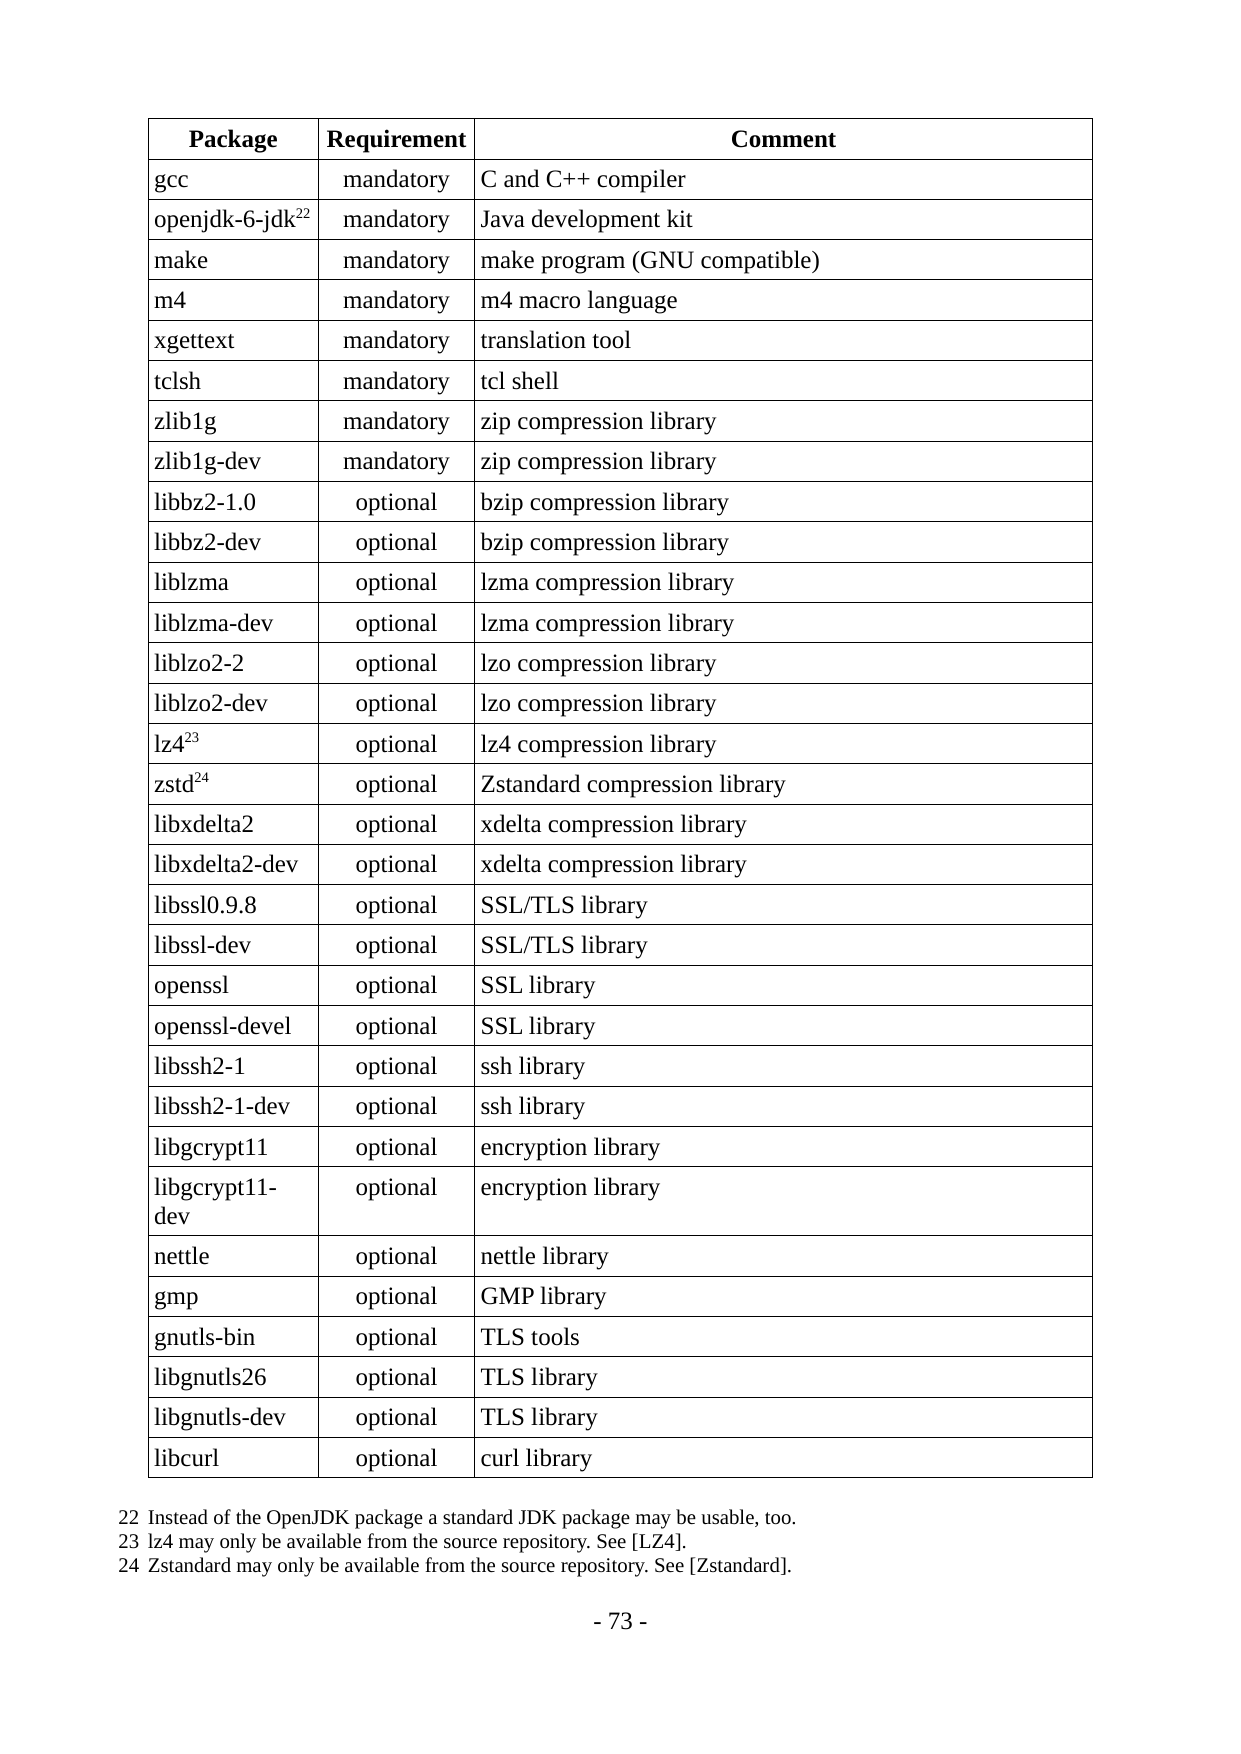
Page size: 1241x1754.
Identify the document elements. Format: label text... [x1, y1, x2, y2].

table_cell libbz2-1.0 [149, 482, 318, 521]
table_cell optional [319, 563, 474, 602]
table_header Requirement [319, 119, 474, 158]
table_header Comment [475, 119, 1092, 158]
table_cell xdelta compression library [475, 805, 1092, 844]
table_cell optional [319, 1167, 474, 1235]
table_cell optional [319, 805, 474, 844]
table_cell gmp [149, 1277, 318, 1316]
table_cell m4 macro language [475, 280, 1092, 320]
table_cell optional [319, 1127, 474, 1166]
table_cell libcurl [149, 1438, 318, 1477]
table_cell ssh library [475, 1087, 1092, 1126]
table_cell lzma compression library [475, 603, 1092, 642]
table_cell liblzo2-2 [149, 643, 318, 682]
table_cell zstd [149, 764, 318, 803]
table_cell make [149, 240, 318, 279]
table_cell SSL/TLS library [475, 925, 1092, 965]
table_cell lz4 compression library [475, 724, 1092, 763]
table_cell optional [319, 684, 474, 723]
table_cell SSL/TLS library [475, 885, 1092, 924]
table_cell optional [319, 603, 474, 642]
table_cell openssl [149, 966, 318, 1005]
table_cell ssh library [475, 1046, 1092, 1086]
table_cell optional [319, 966, 474, 1005]
table_cell mandatory [319, 160, 474, 199]
table_cell optional [319, 1398, 474, 1437]
table_cell mandatory [319, 280, 474, 320]
table_cell mandatory [319, 442, 474, 481]
table_cell libgcrypt11-dev [149, 1167, 318, 1235]
table_cell SSL library [475, 966, 1092, 1005]
table_cell libxdelta2 [149, 805, 318, 844]
table_cell bzip compression library [475, 482, 1092, 521]
table_cell optional [319, 1438, 474, 1477]
table_cell liblzma-dev [149, 603, 318, 642]
table_cell optional [319, 1357, 474, 1397]
table_cell libssl-dev [149, 925, 318, 965]
table_cell gnutls-bin [149, 1317, 318, 1356]
table_cell TLS library [475, 1398, 1092, 1437]
table_cell translation tool [475, 321, 1092, 360]
table_header Package [149, 119, 318, 158]
table_cell libgnutls26 [149, 1357, 318, 1397]
table_cell zlib1g [149, 401, 318, 441]
table_cell optional [319, 724, 474, 763]
table_cell C and C++ compiler [475, 160, 1092, 199]
table_cell encryption library [475, 1167, 1092, 1235]
table_cell optional [319, 1236, 474, 1276]
table_cell openssl-devel [149, 1006, 318, 1045]
table_cell encryption library [475, 1127, 1092, 1166]
table_cell mandatory [319, 401, 474, 441]
table_cell TLS library [475, 1357, 1092, 1397]
table_cell zip compression library [475, 401, 1092, 441]
table_cell xdelta compression library [475, 845, 1092, 884]
table_cell libssh2-1 [149, 1046, 318, 1086]
table_cell bzip compression library [475, 522, 1092, 562]
table_cell tcl shell [475, 361, 1092, 400]
table_cell gcc [149, 160, 318, 199]
table_cell libbz2-dev [149, 522, 318, 562]
table_cell optional [319, 1006, 474, 1045]
table_cell tclsh [149, 361, 318, 400]
table_cell optional [319, 1317, 474, 1356]
table_cell mandatory [319, 361, 474, 400]
table_cell curl library [475, 1438, 1092, 1477]
table_cell lzo compression library [475, 643, 1092, 682]
table_cell optional [319, 643, 474, 682]
table_cell optional [319, 1087, 474, 1126]
table_cell Java development kit [475, 200, 1092, 239]
table_cell optional [319, 925, 474, 965]
table_cell nettle [149, 1236, 318, 1276]
table_cell mandatory [319, 200, 474, 239]
table_cell SSL library [475, 1006, 1092, 1045]
table_cell libssh2-1-dev [149, 1087, 318, 1126]
table_cell optional [319, 845, 474, 884]
table_cell libgcrypt11 [149, 1127, 318, 1166]
table_cell liblzma [149, 563, 318, 602]
table_cell optional [319, 482, 474, 521]
table_cell make program (GNU compatible) [475, 240, 1092, 279]
table_cell nettle library [475, 1236, 1092, 1276]
table_cell optional [319, 885, 474, 924]
table_cell lzma compression library [475, 563, 1092, 602]
table_cell zlib1g-dev [149, 442, 318, 481]
table_cell libssl0.9.8 [149, 885, 318, 924]
table_cell optional [319, 522, 474, 562]
table_cell optional [319, 764, 474, 803]
table_cell mandatory [319, 321, 474, 360]
table_cell openjdk-6-jdk [149, 200, 318, 239]
table_cell liblzo2-dev [149, 684, 318, 723]
table_cell GMP library [475, 1277, 1092, 1316]
table_cell TLS tools [475, 1317, 1092, 1356]
table_cell Zstandard compression library [475, 764, 1092, 803]
table_cell m4 [149, 280, 318, 320]
table_cell libgnutls-dev [149, 1398, 318, 1437]
table_cell optional [319, 1046, 474, 1086]
table_cell mandatory [319, 240, 474, 279]
table_cell xgettext [149, 321, 318, 360]
table_cell lz4 [149, 724, 318, 763]
table_cell zip compression library [475, 442, 1092, 481]
table_cell optional [319, 1277, 474, 1316]
table_cell lzo compression library [475, 684, 1092, 723]
table_cell libxdelta2-dev [149, 845, 318, 884]
